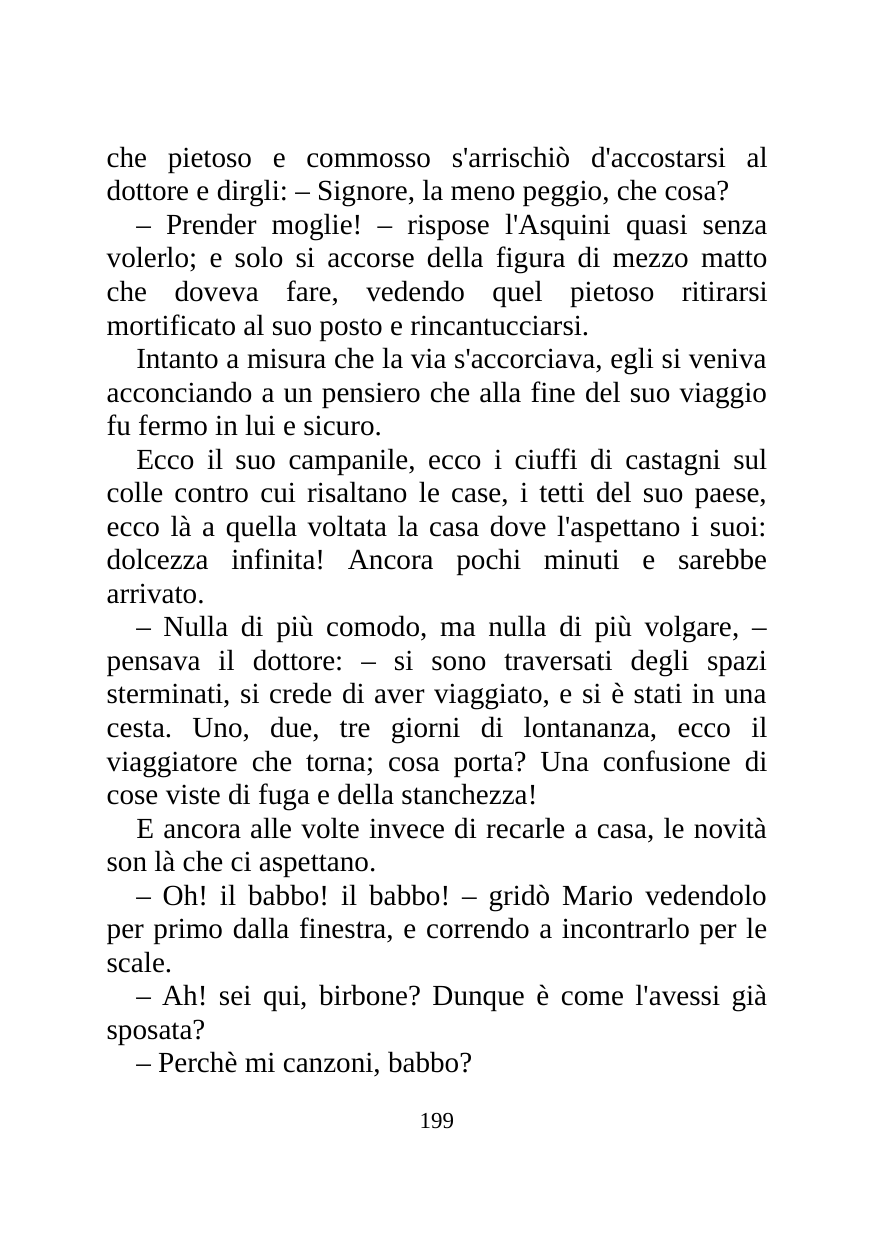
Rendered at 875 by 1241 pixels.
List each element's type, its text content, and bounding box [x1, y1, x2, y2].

text – Prender moglie! – rispose l'Asquini quasi senza volerlo; e solo si accorse della figura di mezzo matto che doveva fare, vedendo quel pietoso ritirarsi mortificato al suo posto e rincantucciarsi. [106, 207, 768, 341]
text – Ah! sei qui, birbone? Dunque è come l'avessi già sposata? [106, 978, 768, 1046]
text – Oh! il babbo! il babbo! – gridò Mario vedendolo per primo dalla finestra, e correndo a incontrarlo per le scale. [106, 878, 768, 978]
text Intanto a misura che la via s'accorciava, egli si veniva acconciando a un pensiero che alla fine del suo viaggio fu fermo in lui e sicuro. [106, 341, 768, 442]
text che pietoso e commosso s'arrischiò d'accostarsi al dottore e dirgli: – Signore, la meno peggio, che cosa? [106, 140, 768, 207]
text E ancora alle volte invece di recarle a casa, le novità son là che ci aspettano. [106, 811, 768, 878]
text – Perchè mi canzoni, babbo? [106, 1046, 768, 1079]
text Ecco il suo campanile, ecco i ciuffi di castagni sul colle contro cui risaltano le case, i tetti del suo paese, ecco là a quella voltata la casa dove l'aspettano i suoi: dolcezza infinita! Ancora pochi minuti e sarebbe arrivato. [106, 442, 768, 609]
text – Nulla di più comodo, ma nulla di più volgare, – pensava il dottore: – si sono traversati degli spazi sterminati, si crede di aver viaggiato, e si è stati in una cesta. Uno, due, tre giorni di lontananza, ecco il viaggiatore che torna; cosa porta? Una confusione di cose viste di fuga e della stanchezza! [106, 609, 768, 811]
